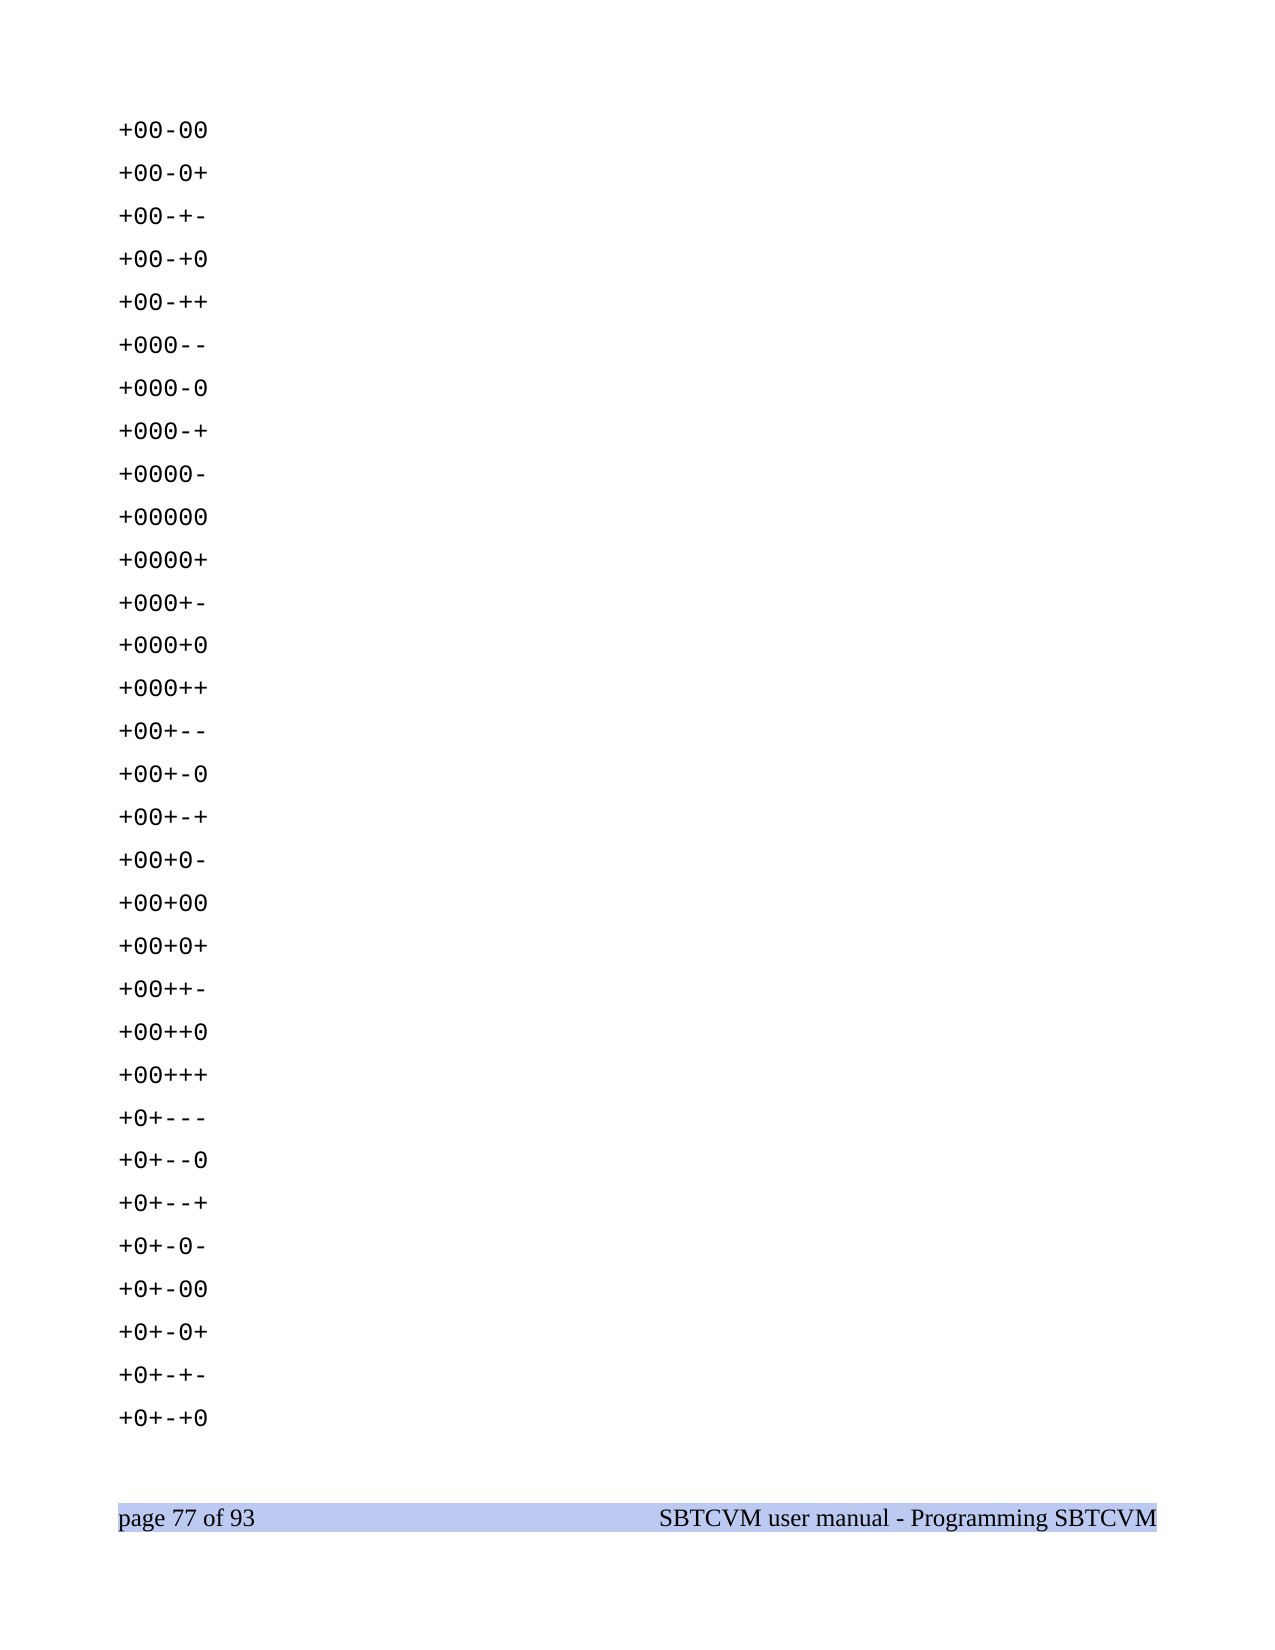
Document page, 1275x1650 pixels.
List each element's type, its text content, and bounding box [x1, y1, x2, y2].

text +00+0+ [118, 933, 1157, 962]
text +0+-0- [118, 1234, 1157, 1262]
text +00000 [118, 504, 1157, 533]
text +0+--0 [118, 1148, 1157, 1176]
text +000-- [118, 333, 1157, 361]
text +00+-+ [118, 805, 1157, 833]
text +0000+ [118, 547, 1157, 576]
text +00-++ [118, 290, 1157, 318]
text +000-0 [118, 376, 1157, 404]
text +0+--- [118, 1105, 1157, 1133]
text +0+-+- [118, 1363, 1157, 1391]
text +0000- [118, 461, 1157, 490]
text +00+0- [118, 848, 1157, 876]
text +00+00 [118, 891, 1157, 919]
text +000++ [118, 676, 1157, 704]
text +0+--+ [118, 1191, 1157, 1219]
text +000-+ [118, 418, 1157, 447]
text +00+-- [118, 719, 1157, 747]
text +00++- [118, 976, 1157, 1005]
text +00-+0 [118, 247, 1157, 275]
text +00+++ [118, 1062, 1157, 1091]
text +00-00 [118, 118, 1157, 146]
text +00-0+ [118, 161, 1157, 189]
text +00++0 [118, 1019, 1157, 1048]
text +000+- [118, 590, 1157, 618]
text +00+-0 [118, 762, 1157, 790]
text +0+-+0 [118, 1406, 1157, 1434]
text +000+0 [118, 633, 1157, 661]
text +00-+- [118, 204, 1157, 232]
text +0+-00 [118, 1277, 1157, 1305]
text +0+-0+ [118, 1320, 1157, 1348]
